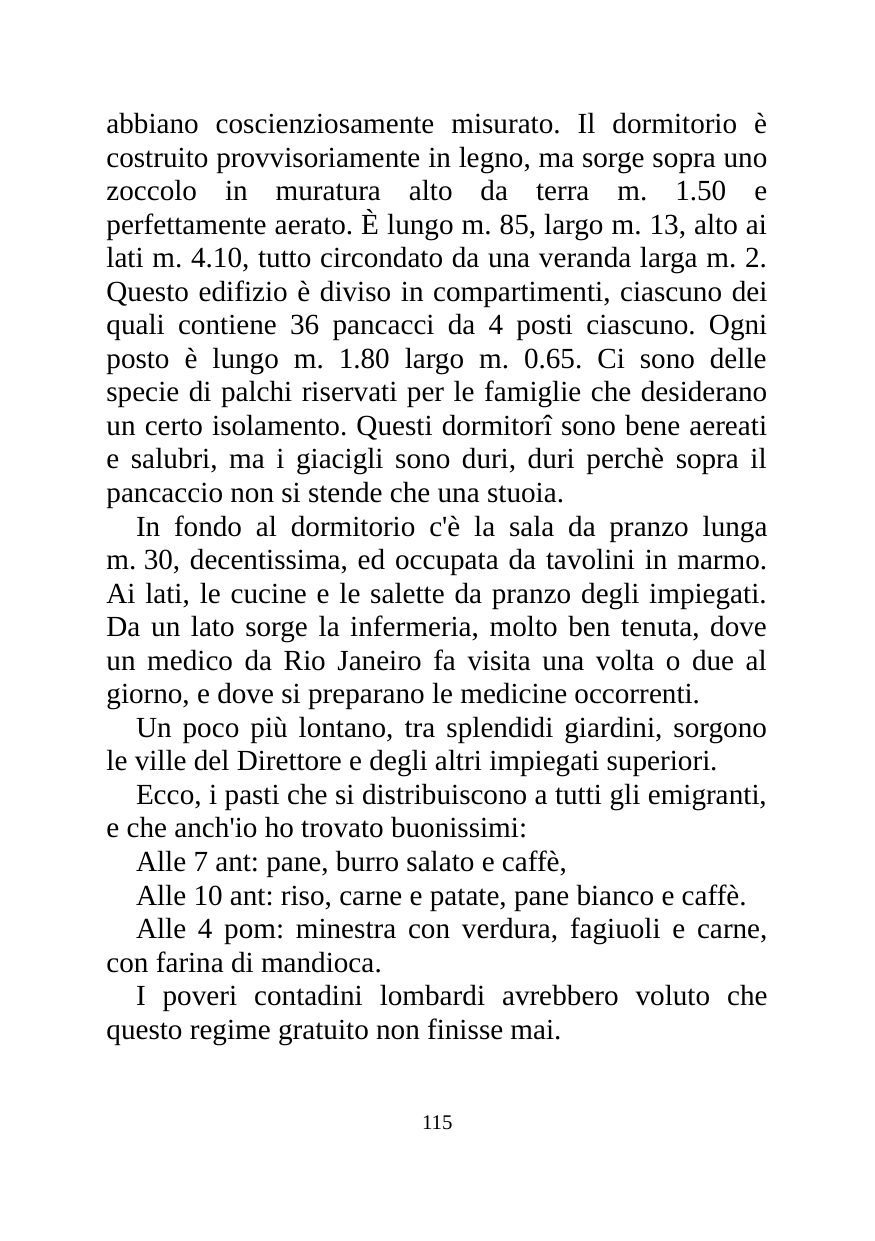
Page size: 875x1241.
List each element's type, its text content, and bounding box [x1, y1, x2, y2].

text I poveri contadini lombardi avrebbero voluto che questo regime gratuito non finisse mai. [106, 978, 768, 1045]
text abbiano coscienziosamente misurato. Il dormitorio è costruito provvisoriamente in legno, ma sorge sopra uno zoccolo in muratura alto da terra m. 1.50 e perfettamente aerato. È lungo m. 85, largo m. 13, alto ai lati m. 4.10, tutto circondato da una veranda larga m. 2. Questo edifizio è diviso in compartimenti, ciascuno dei quali contiene 36 pancacci da 4 posti ciascuno. Ogni posto è lungo m. 1.80 largo m. 0.65. Ci sono delle specie di palchi riservati per le famiglie che desiderano un certo isolamento. Questi dormitorî sono bene aereati e salubri, ma i giacigli sono duri, duri perchè sopra il pancaccio non si stende che una stuoia. [106, 106, 768, 509]
text In fondo al dormitorio c'è la sala da pranzo lunga m. 30, decentissima, ed occupata da tavolini in marmo. Ai lati, le cucine e le salette da pranzo degli impiegati. Da un lato sorge la infermeria, molto ben tenuta, dove un medico da Rio Janeiro fa visita una volta o due al giorno, e dove si preparano le medicine occorrenti. [106, 509, 768, 710]
text Alle 10 ant: riso, carne e patate, pane bianco e caffè. [106, 878, 768, 911]
text Alle 7 ant: pane, burro salato e caffè, [106, 844, 768, 878]
text Un poco più lontano, tra splendidi giardini, sorgono le ville del Direttore e degli altri impiegati superiori. [106, 710, 768, 777]
text Ecco, i pasti che si distribuiscono a tutti gli emigranti, e che anch'io ho trovato buonissimi: [106, 777, 768, 844]
text Alle 4 pom: minestra con verdura, fagiuoli e carne, con farina di mandioca. [106, 911, 768, 978]
